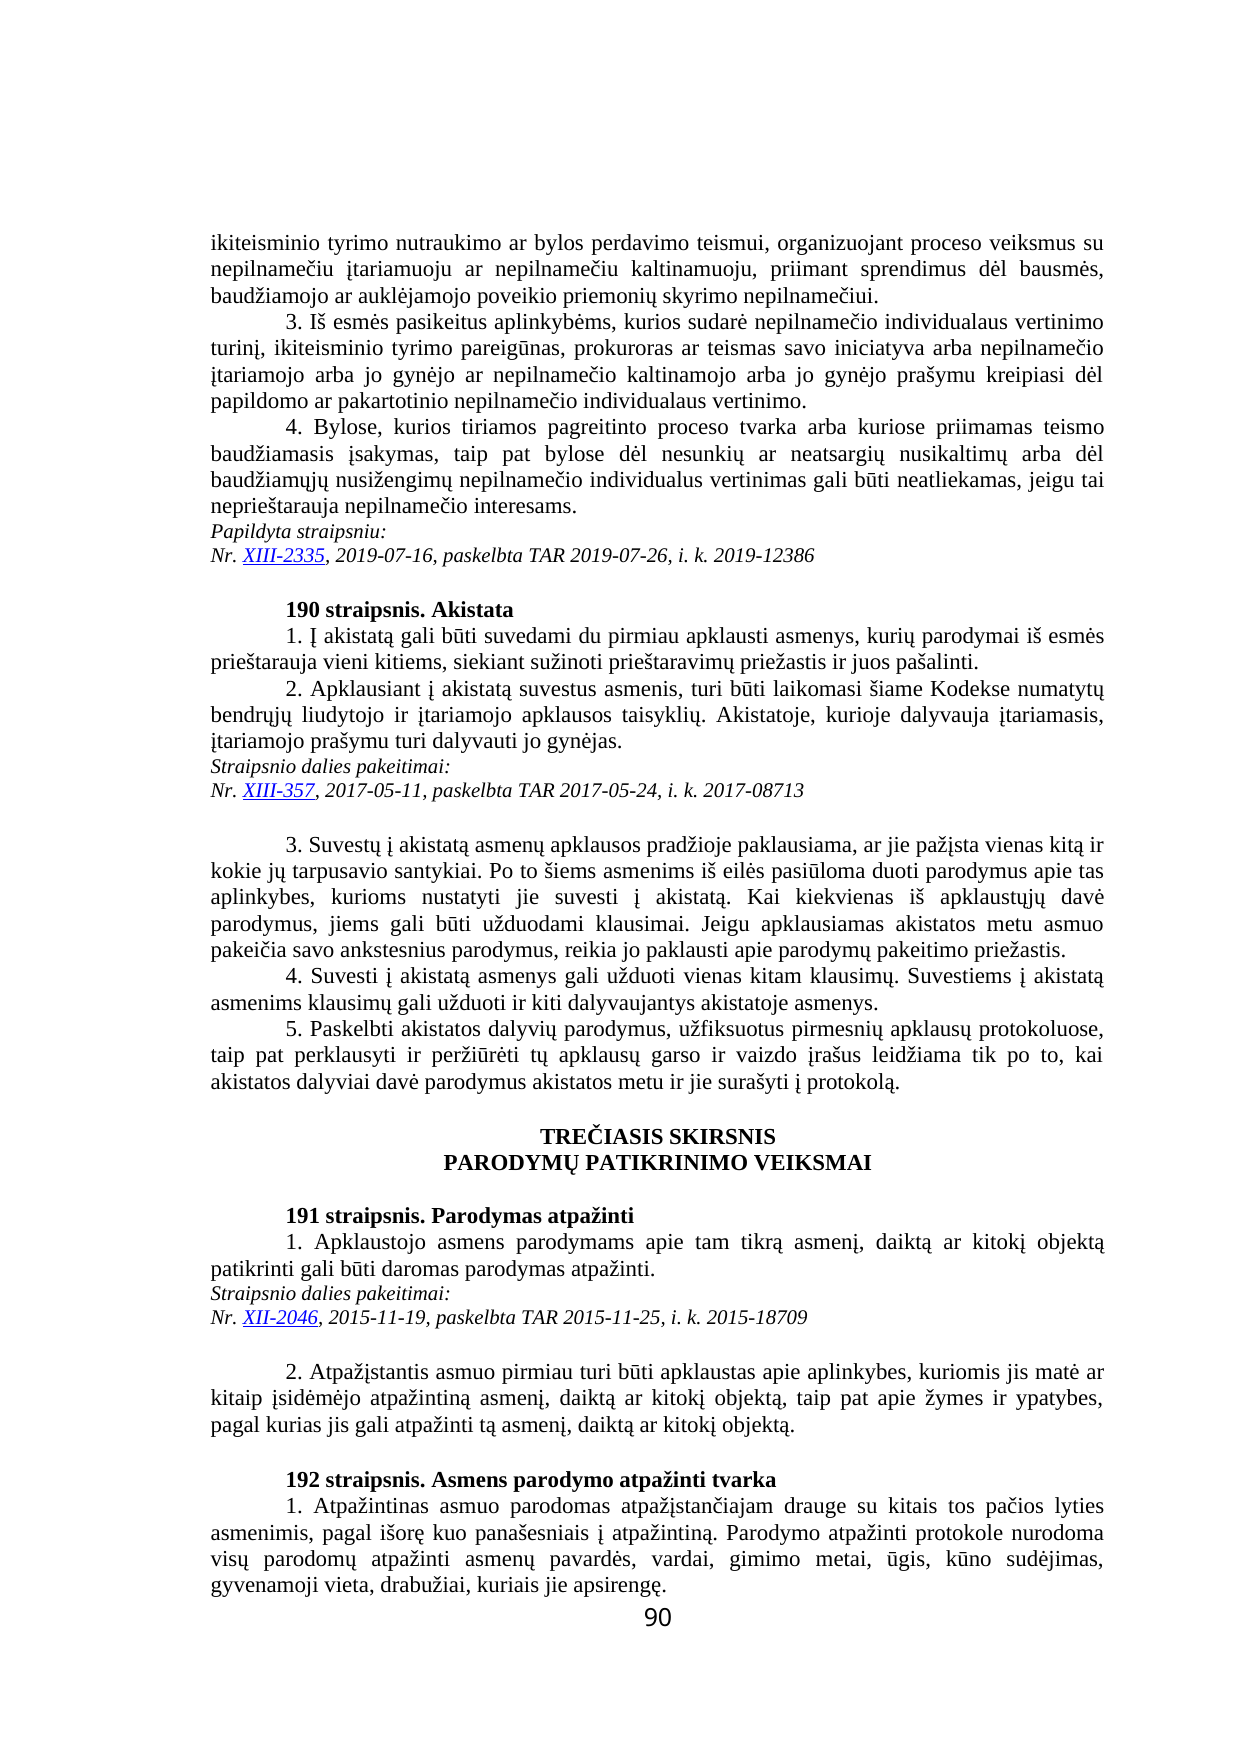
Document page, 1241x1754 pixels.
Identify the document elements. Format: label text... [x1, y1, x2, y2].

text Straipsnio dalies pakeitimai: [210, 1281, 1105, 1305]
text Nr. XII-2046, 2015-11-19, paskelbta TAR 2015-11-25, i. k. 2015-18709 [210, 1305, 1105, 1329]
text ikiteisminio tyrimo nutraukimo ar bylos perdavimo teismui, organizuojant proceso veiksmus su nepilnamečiu įtariamuoju ar nepilnamečiu kaltinamuoju, priimant sprendimus dėl bausmės, baudžiamojo ar auklėjamojo poveikio priemonių skyrimo nepilnamečiui. [210, 229, 1105, 308]
text 5. Paskelbti akistatos dalyvių parodymus, užfiksuotus pirmesnių apklausų protokoluose, taip pat perklausyti ir peržiūrėti tų apklausų garso ir vaizdo įrašus leidžiama tik po to, kai akistatos dalyviai davė parodymus akistatos metu ir jie surašyti į protokolą. [210, 1015, 1105, 1094]
text Straipsnio dalies pakeitimai: [210, 754, 1105, 778]
text 2. Atpažįstantis asmuo pirmiau turi būti apklaustas apie aplinkybes, kuriomis jis matė ar kitaip įsidėmėjo atpažintiną asmenį, daiktą ar kitokį objektą, taip pat apie žymes ir ypatybes, pagal kurias jis gali atpažinti tą asmenį, daiktą ar kitokį objektą. [210, 1358, 1105, 1437]
text 191 straipsnis. Parodymas atpažinti [210, 1202, 1105, 1228]
text TREČIASIS SKIRSNIS [210, 1123, 1105, 1149]
text 1. Apklaustojo asmens parodymams apie tam tikrą asmenį, daiktą ar kitokį objektą patikrinti gali būti daromas parodymas atpažinti. [210, 1228, 1105, 1281]
text 3. Suvestų į akistatą asmenų apklausos pradžioje paklausiama, ar jie pažįsta vienas kitą ir kokie jų tarpusavio santykiai. Po to šiems asmenims iš eilės pasiūloma duoti parodymus apie tas aplinkybes, kurioms nustatyti jie suvesti į akistatą. Kai kiekvienas iš apklaustųjų davė parodymus, jiems gali būti užduodami klausimai. Jeigu apklausiamas akistatos metu asmuo pakeičia savo ankstesnius parodymus, reikia jo paklausti apie parodymų pakeitimo priežastis. [210, 831, 1105, 962]
text 1. Į akistatą gali būti suvedami du pirmiau apklausti asmenys, kurių parodymai iš esmės prieštarauja vieni kitiems, siekiant sužinoti prieštaravimų priežastis ir juos pašalinti. [210, 622, 1105, 675]
text Nr. XIII-357, 2017-05-11, paskelbta TAR 2017-05-24, i. k. 2017-08713 [210, 778, 1105, 802]
text Parodymų patikrinimo veiksmai [210, 1149, 1105, 1176]
text Nr. XIII-2335, 2019-07-16, paskelbta TAR 2019-07-26, i. k. 2019-12386 [210, 543, 1105, 567]
text 2. Apklausiant į akistatą suvestus asmenis, turi būti laikomasi šiame Kodekse numatytų bendrųjų liudytojo ir įtariamojo apklausos taisyklių. Akistatoje, kurioje dalyvauja įtariamasis, įtariamojo prašymu turi dalyvauti jo gynėjas. [210, 675, 1105, 754]
text 192 straipsnis. Asmens parodymo atpažinti tvarka [210, 1466, 1105, 1492]
text Papildyta straipsniu: [210, 519, 1105, 543]
text 4. Suvesti į akistatą asmenys gali užduoti vienas kitam klausimų. Suvestiems į akistatą asmenims klausimų gali užduoti ir kiti dalyvaujantys akistatoje asmenys. [210, 962, 1105, 1015]
text 4. Bylose, kurios tiriamos pagreitinto proceso tvarka arba kuriose priimamas teismo baudžiamasis įsakymas, taip pat bylose dėl nesunkių ar neatsargių nusikaltimų arba dėl baudžiamųjų nusižengimų nepilnamečio individualus vertinimas gali būti neatliekamas, jeigu tai neprieštarauja nepilnamečio interesams. [210, 413, 1105, 519]
text 3. Iš esmės pasikeitus aplinkybėms, kurios sudarė nepilnamečio individualaus vertinimo turinį, ikiteisminio tyrimo pareigūnas, prokuroras ar teismas savo iniciatyva arba nepilnamečio įtariamojo arba jo gynėjo ar nepilnamečio kaltinamojo arba jo gynėjo prašymu kreipiasi dėl papildomo ar pakartotinio nepilnamečio individualaus vertinimo. [210, 308, 1105, 413]
text 190 straipsnis. Akistata [210, 596, 1105, 622]
text 1. Atpažintinas asmuo parodomas atpažįstančiajam drauge su kitais tos pačios lyties asmenimis, pagal išorę kuo panašesniais į atpažintiną. Parodymo atpažinti protokole nurodoma visų parodomų atpažinti asmenų pavardės, vardai, gimimo metai, ūgis, kūno sudėjimas, gyvenamoji vieta, drabužiai, kuriais jie apsirengę. [210, 1492, 1105, 1598]
